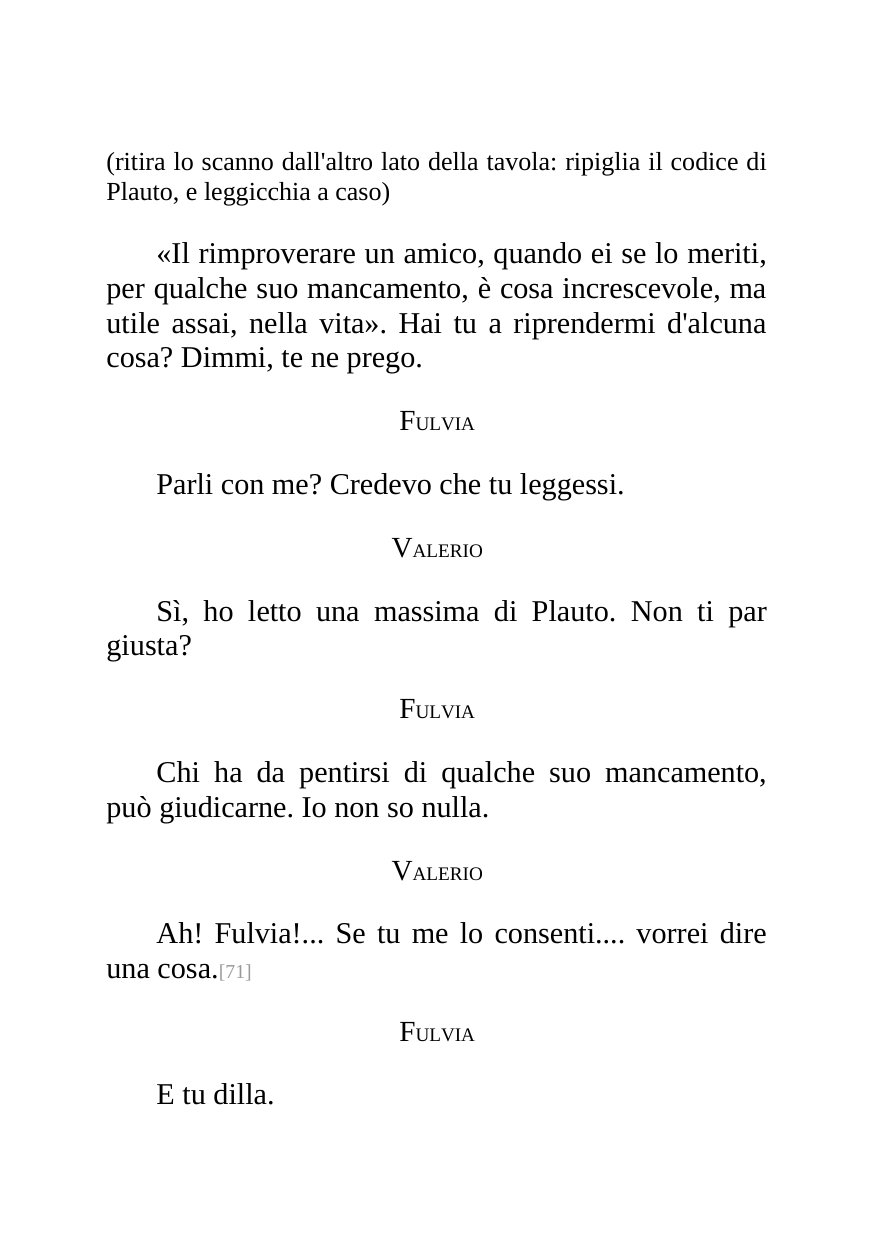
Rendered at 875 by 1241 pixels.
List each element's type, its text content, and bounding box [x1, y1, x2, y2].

text Valerio [156, 530, 718, 564]
text Fulvia [156, 1014, 718, 1047]
text Sì, ho letto una massima di Plauto. Non ti par giusta? [106, 593, 768, 662]
text (ritira lo scanno dall'altro lato della tavola: ripiglia il codice di Plauto, e leggicchia a caso) [106, 146, 768, 206]
text Fulvia [156, 403, 718, 437]
text Chi ha da pentirsi di qualche suo mancamento, può giudicarne. Io non so nulla. [106, 754, 768, 823]
text «Il rimproverare un amico, quando ei se lo meriti, per qualche suo mancamento, è cosa increscevole, ma utile assai, nella vita». Hai tu a riprendermi d'alcuna cosa? Dimmi, te ne prego. [106, 236, 768, 374]
text Parli con me? Credevo che tu leggessi. [106, 466, 768, 501]
text Ah! Fulvia!... Se tu me lo consenti.... vorrei dire una cosa.[71] [106, 915, 768, 985]
text Fulvia [156, 691, 718, 725]
text Valerio [156, 853, 718, 886]
text E tu dilla. [106, 1077, 768, 1111]
